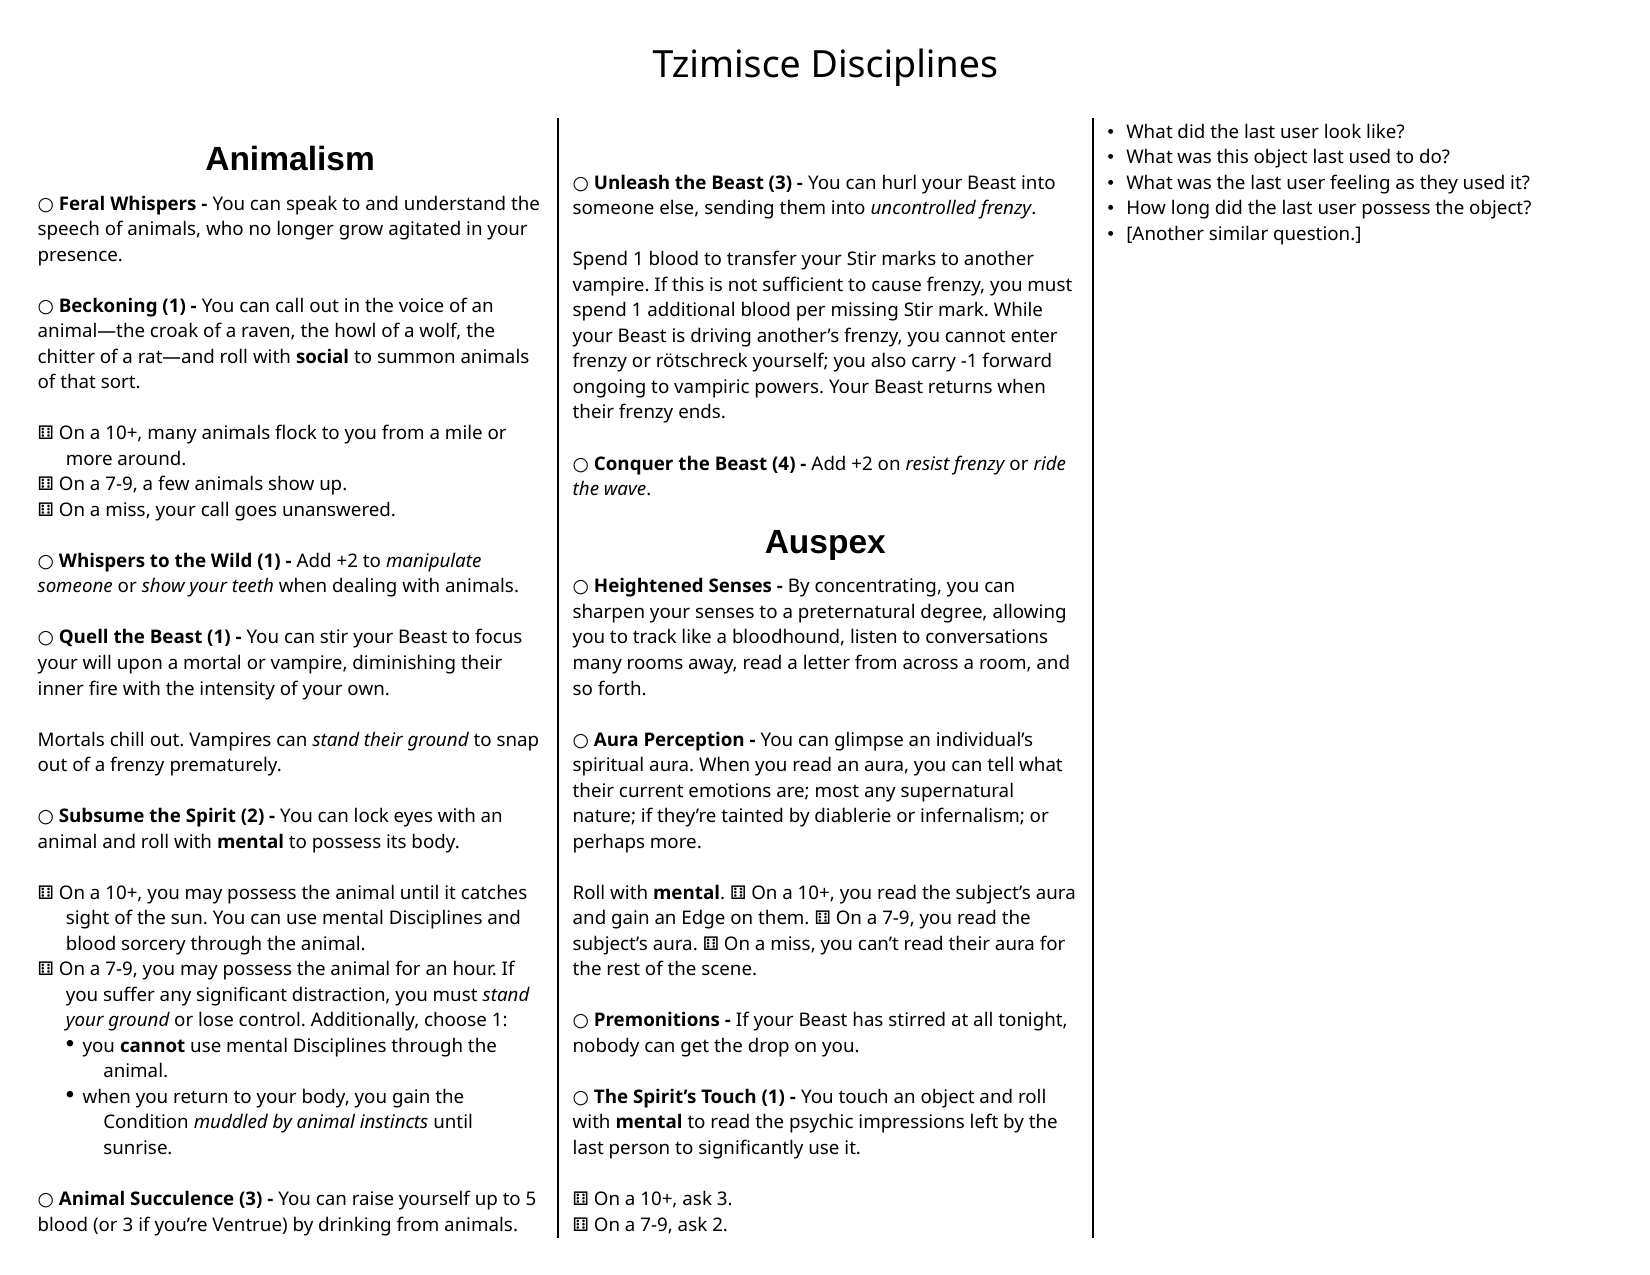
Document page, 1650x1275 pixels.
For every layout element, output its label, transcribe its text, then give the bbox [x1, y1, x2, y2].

text ○ Conquer the Beast (4) - Add +2 on resist frenzy or ride the wave. [572, 450, 1077, 501]
text ○ Premonitions - If your Beast has stirred at all tonight, nobody can get the drop on you. [572, 1007, 1077, 1083]
subtitle Auspex [572, 522, 1077, 560]
text ○ Unleash the Beast (3) - You can hurl your Beast into someone else, sending them into uncontrolled frenzy. [572, 169, 1077, 220]
text ○ Subsume the Spirit (2) - You can lock eyes with an animal and roll with mental to possess its body. [37, 802, 542, 853]
text Spend 1 blood to transfer your Stir marks to another vampire. If this is not sufficient to cause frenzy, you must spend 1 additional blood per missing Stir mark. While your Beast is driving another’s frenzy, you cannot enter frenzy or rötschreck yourself; you also carry -1 forward ongoing to vampiric powers. Your Beast returns when their frenzy ends. [572, 246, 1077, 424]
text ⚅ On a 7-9, a few animals show up. [37, 471, 542, 496]
list [Another similar question.] [1107, 220, 1612, 246]
text ○ Feral Whispers - You can speak to and understand the speech of animals, who no longer grow agitated in your presence. [37, 190, 542, 292]
text ⚅ On a 10+, many animals flock to you from a mile or more around. [37, 420, 542, 471]
list What did the last user look like? [1107, 118, 1612, 143]
text ○ Heightened Senses - By concentrating, you can sharpen your senses to a preternatural degree, allowing you to track like a bloodhound, listen to conversations many rooms away, read a letter from across a room, and so forth. [572, 573, 1077, 726]
text ○ Beckoning (1) - You can call out in the voice of an animal—the croak of a raven, the howl of a wolf, the chitter of a rat—and roll with social to summon animals of that sort. [37, 292, 542, 394]
text ○ Aura Perception - You can glimpse an individual’s spiritual aura. When you read an aura, you can tell what their current emotions are; most any supernatural nature; if they’re tainted by diablerie or infernalism; or perhaps more. [572, 726, 1077, 853]
subtitle Animalism [37, 139, 542, 177]
text ⚅ On a 10+, you may possess the animal until it catches sight of the sun. You can use mental Disciplines and blood sorcery through the animal. [37, 879, 542, 956]
text ⚅ On a 7-9, you may possess the animal for an hour. If you suffer any significant distraction, you must stand your ground or lose control. Additionally, choose 1: [37, 956, 542, 1032]
list What was the last user feeling as they used it? [1107, 169, 1612, 194]
list when you return to your body, you gain the Condition muddled by animal instincts until sunrise. [66, 1083, 542, 1160]
list What was this object last used to do? [1107, 143, 1612, 169]
text Mortals chill out. Vampires can stand their ground to snap out of a frenzy prematurely. [37, 726, 542, 777]
text Roll with mental. ⚅ On a 10+, you read the subject’s aura and gain an Edge on them. ⚅ On a 7-9, you read the subject’s aura. ⚅ On a miss, you can’t read their aura for the rest of the scene. [572, 879, 1077, 1007]
text ○ Quell the Beast (1) - You can stir your Beast to focus your will upon a mortal or vampire, diminishing their inner fire with the intensity of your own. [37, 624, 542, 700]
list you cannot use mental Disciplines through the animal. [66, 1032, 542, 1083]
text ⚅ On a miss, your call goes unanswered. [37, 496, 542, 522]
list How long did the last user possess the object? [1107, 194, 1612, 220]
text ○ The Spirit’s Touch (1) - You touch an object and roll with mental to read the psychic impressions left by the last person to significantly use it. [572, 1083, 1077, 1160]
text ⚅ On a 7-9, ask 2. [572, 1211, 1077, 1236]
text ○ Animal Succulence (3) - You can raise yourself up to 5 blood (or 3 if you’re Ventrue) by drinking from animals. [37, 1185, 542, 1236]
text ⚅ On a 10+, ask 3. [572, 1185, 1077, 1211]
text ○ Whispers to the Wild (1) - Add +2 to manipulate someone or show your teeth when dealing with animals. [37, 522, 542, 598]
